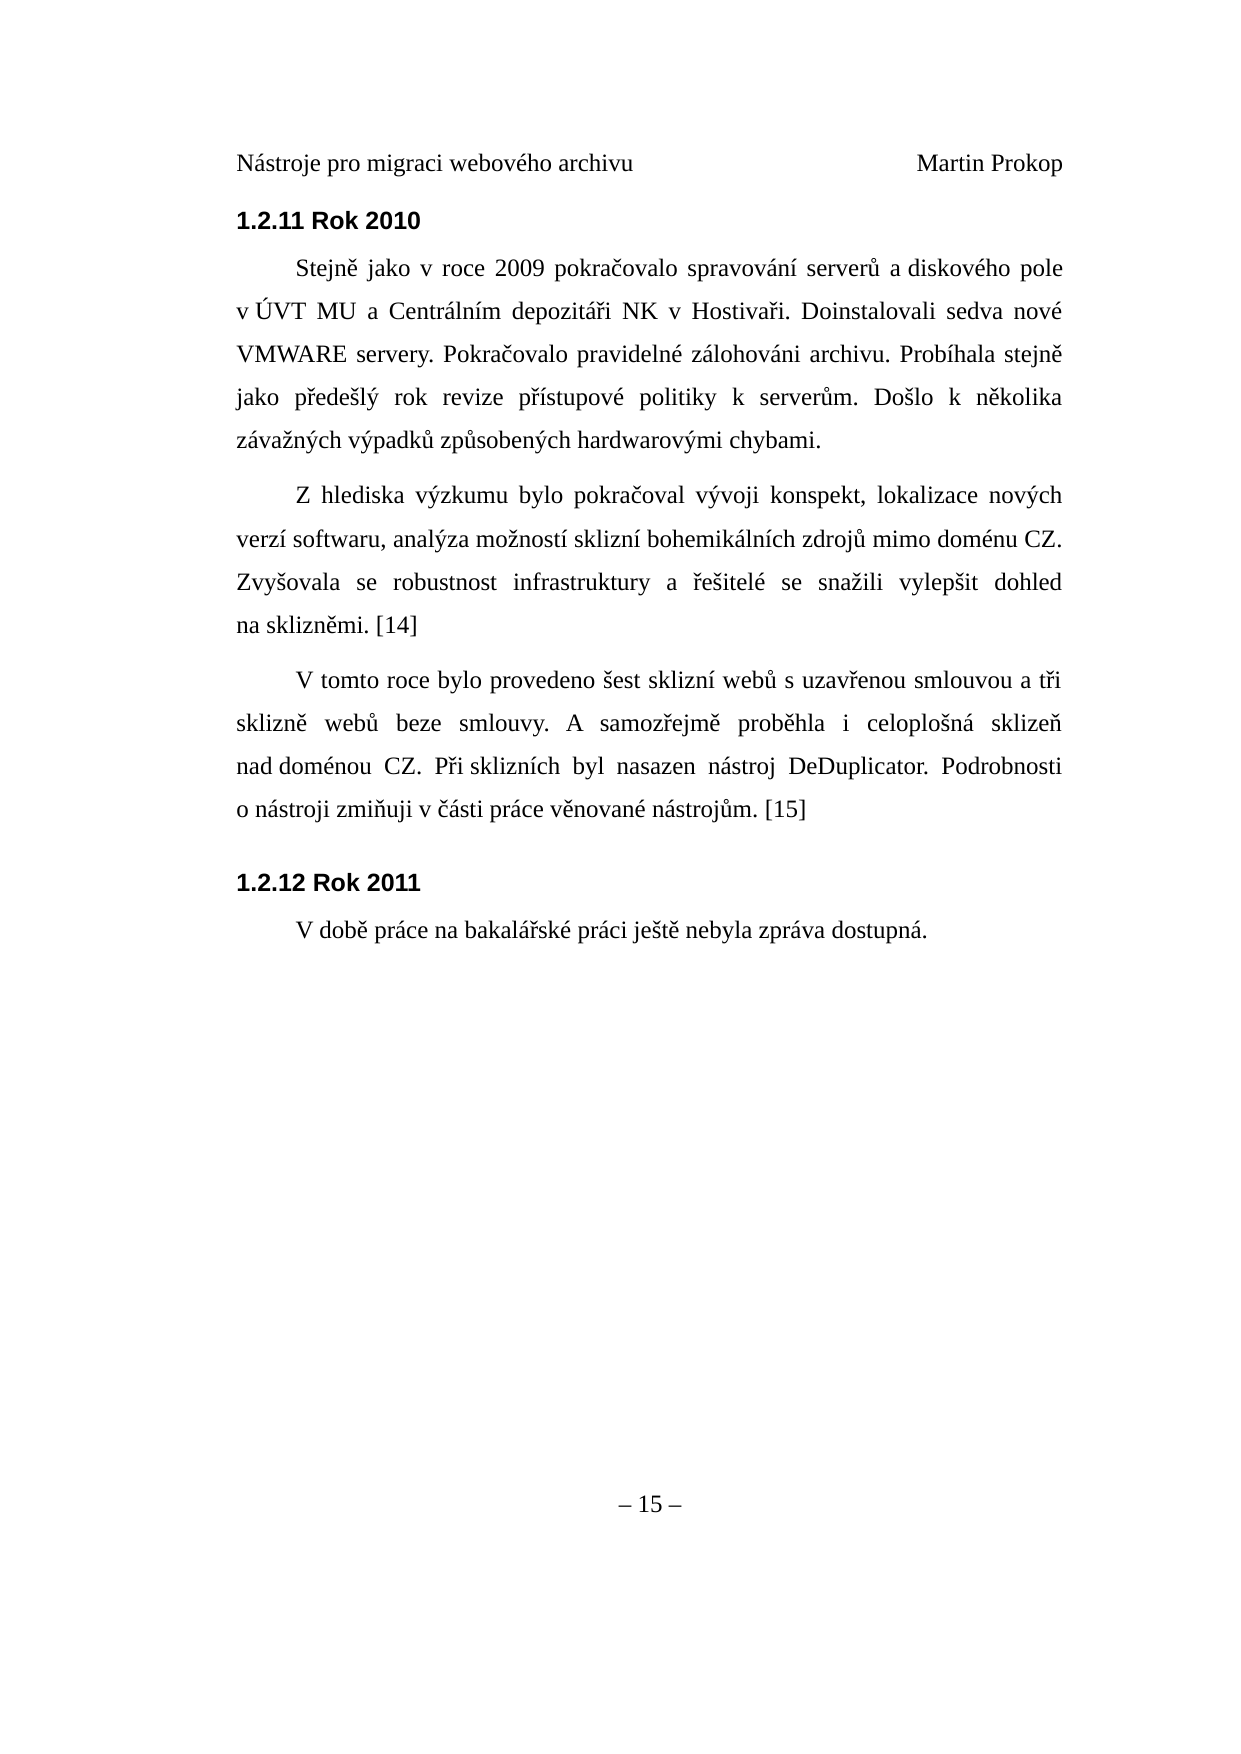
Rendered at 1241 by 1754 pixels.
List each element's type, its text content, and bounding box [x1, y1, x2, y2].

text Z hlediska výzkumu bylo pokračoval vývoji konspekt, lokalizace nových verzí softwaru, analýza možností sklizní bohemikálních zdrojů mimo doménu CZ. Zvyšovala se robustnost infrastruktury a řešitelé se snažili vylepšit dohled na sklizněmi. [14] [236, 481, 1063, 639]
subtitle 1.2.12 Rok 2011 [236, 868, 1063, 897]
text V tomto roce bylo provedeno šest sklizní webů s uzavřenou smlouvou a tři sklizně webů beze smlouvy. A samozřejmě proběhla i celoplošná sklizeň nad doménou CZ. Při sklizních byl nasazen nástroj DeDuplicator. Podrobnosti o nástroji zmiňuji v části práce věnované nástrojům. [15] [236, 665, 1063, 823]
text V době práce na bakalářské práci ještě nebyla zpráva dostupná. [236, 916, 1063, 944]
text Stejně jako v roce 2009 pokračovalo spravování serverů a diskového pole v ÚVT MU a Centrálním depozitáři NK v Hostivaři. Doinstalovali sedva nové VMWARE servery. Pokračovalo pravidelné zálohováni archivu. Probíhala stejně jako předešlý rok revize přístupové politiky k serverům. Došlo k několika závažných výpadků způsobených hardwarovými chybami. [236, 253, 1063, 454]
subtitle 1.2.11 Rok 2010 [236, 206, 1063, 234]
